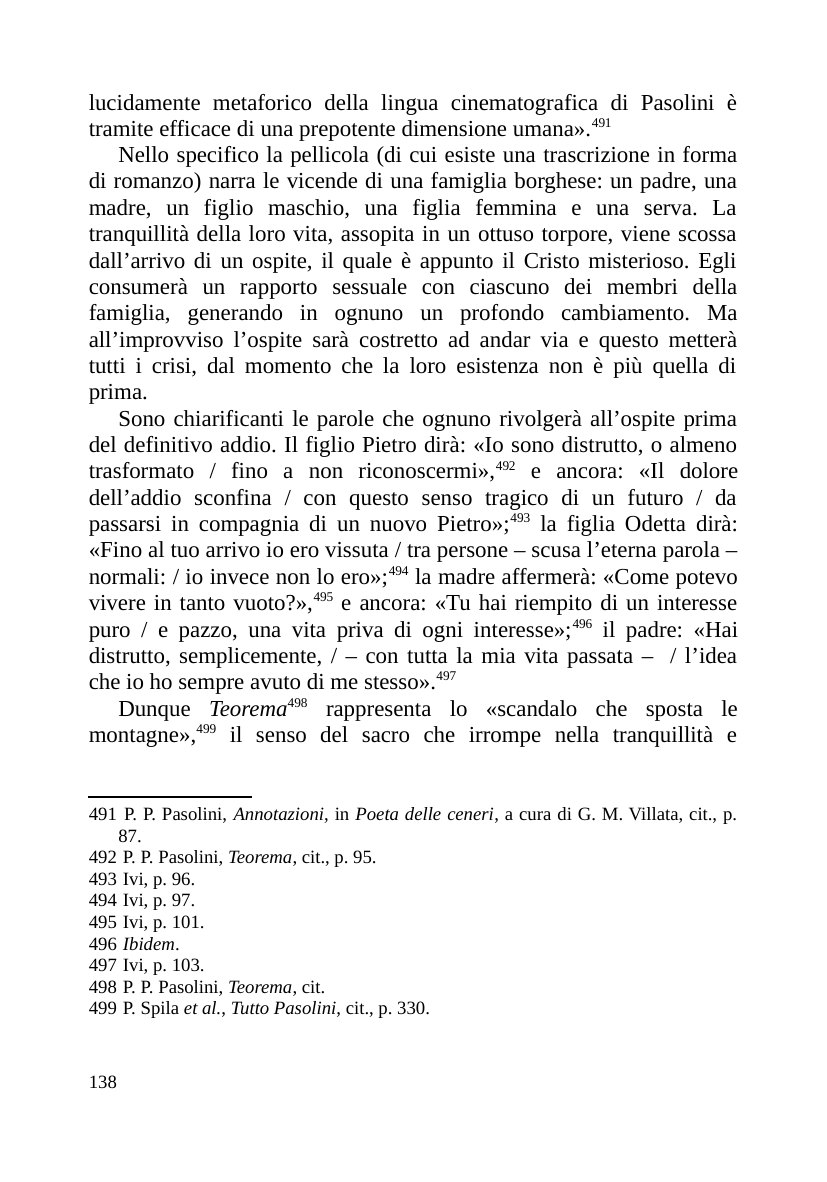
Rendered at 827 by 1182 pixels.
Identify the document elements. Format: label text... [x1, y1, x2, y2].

text lucidamente metaforico della lingua cinematografica di Pasolini è tramite efficace di una prepotente dimensione umana». [88, 88, 738, 141]
text P. P. Pasolini, Teorema, cit., p. 95. [88, 846, 738, 868]
text Ivi, p. 103. [88, 954, 738, 976]
text Dunque Teorema rappresenta lo «scandalo che sposta le montagne», il senso del sacro che irrompe nella tranquillità e [88, 695, 738, 747]
text P. P. Pasolini, Teorema, cit. [88, 976, 738, 997]
text Nello specifico la pellicola (di cui esiste una trascrizione in forma di romanzo) narra le vicende di una famiglia borghese: un padre, una madre, un figlio maschio, una figlia femmina e una serva. La tranquillità della loro vita, assopita in un ottuso torpore, viene scossa dall’arrivo di un ospite, il quale è appunto il Cristo misterioso. Egli consumerà un rapporto sessuale con ciascuno dei membri della famiglia, generando in ognuno un profondo cambiamento. Ma all’improvviso l’ospite sarà costretto ad andar via e questo metterà tutti i crisi, dal momento che la loro esistenza non è più quella di prima. [88, 141, 738, 405]
text P. Spila et al., Tutto Pasolini, cit., p. 330. [88, 997, 738, 1019]
text P. P. Pasolini, Annotazioni, in Poeta delle ceneri, a cura di G. M. Villata, cit., p. 87. [88, 803, 738, 846]
text Sono chiarificanti le parole che ognuno rivolgerà all’ospite prima del definitivo addio. Il figlio Pietro dirà: «Io sono distrutto, o almeno trasformato / fino a non riconoscermi», e ancora: «Il dolore dell’addio sconfina / con questo senso tragico di un futuro / da passarsi in compagnia di un nuovo Pietro»; la figlia Odetta dirà: «Fino al tuo arrivo io ero vissuta / tra persone – scusa l’eterna parola – normali: / io invece non lo ero»; la madre affermerà: «Come potevo vivere in tanto vuoto?», e ancora: «Tu hai riempito di un interesse puro / e pazzo, una vita priva di ogni interesse»; il padre: «Hai distrutto, semplicemente, / – con tutta la mia vita passata – / l’idea che io ho sempre avuto di me stesso». [88, 405, 738, 695]
text Ivi, p. 96. [88, 868, 738, 889]
text Ibidem. [88, 932, 738, 954]
text Ivi, p. 97. [88, 889, 738, 911]
text Ivi, p. 101. [88, 911, 738, 932]
